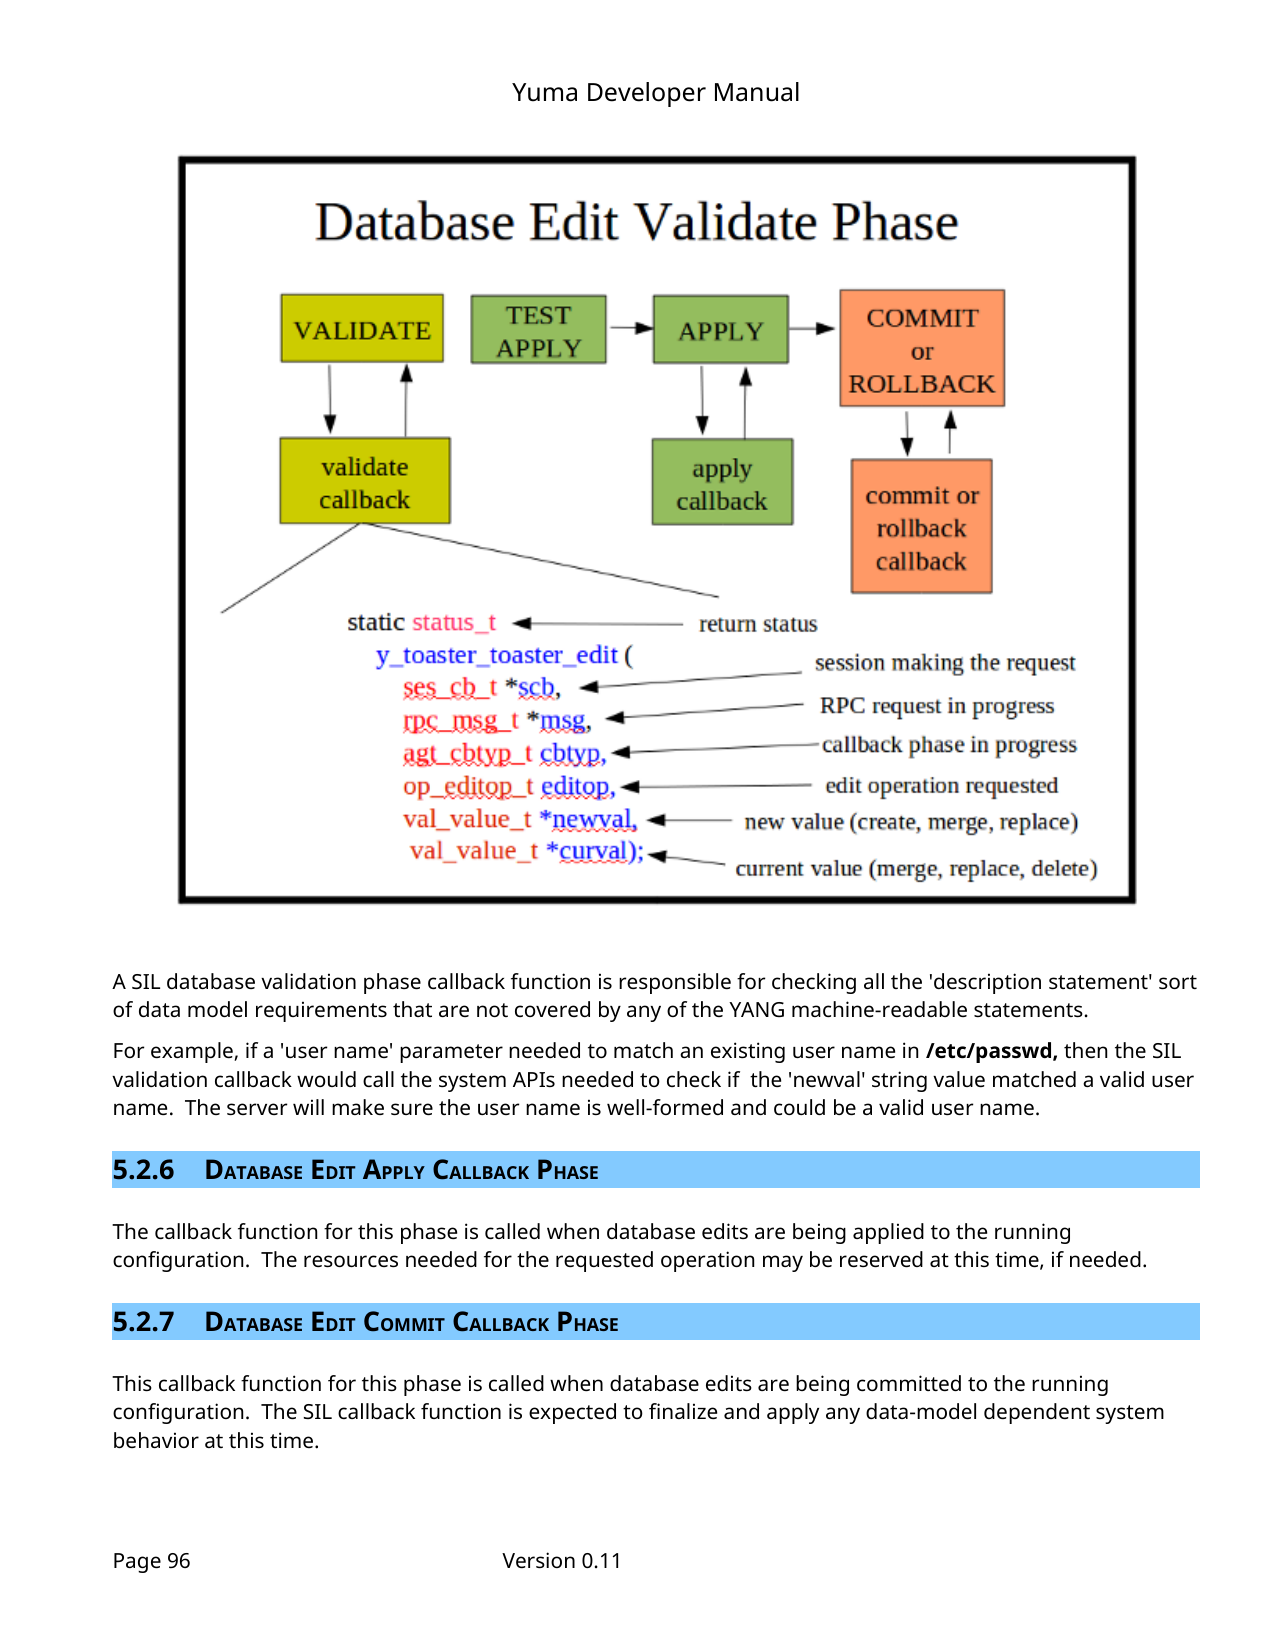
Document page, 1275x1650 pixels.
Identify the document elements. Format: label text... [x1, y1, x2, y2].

subtitle Database Edit Apply Callback Phase [112, 1151, 1200, 1188]
text This callback function for this phase is called when database edits are being committed to the running configuration. The SIL callback function is expected to finalize and apply any data-model dependent system behavior at this time. [112, 1369, 1200, 1454]
text The callback function for this phase is called when database edits are being applied to the running configuration. The resources needed for the requested operation may be reserved at this time, if needed. [112, 1217, 1200, 1274]
text For example, if a 'user name' parameter needed to match an existing user name in /etc/passwd, then the SIL validation callback would call the system APIs needed to check if the 'newval' string value matched a valid user name. The server will make sure the user name is well-formed and could be a valid user name. [112, 1036, 1200, 1122]
text A SIL database validation phase callback function is responsible for checking all the 'description statement' sort of data model requirements that are not covered by any of the YANG machine-readable statements. [112, 967, 1200, 1024]
picture [150, 138, 1162, 926]
subtitle Database Edit Commit Callback Phase [112, 1303, 1200, 1340]
